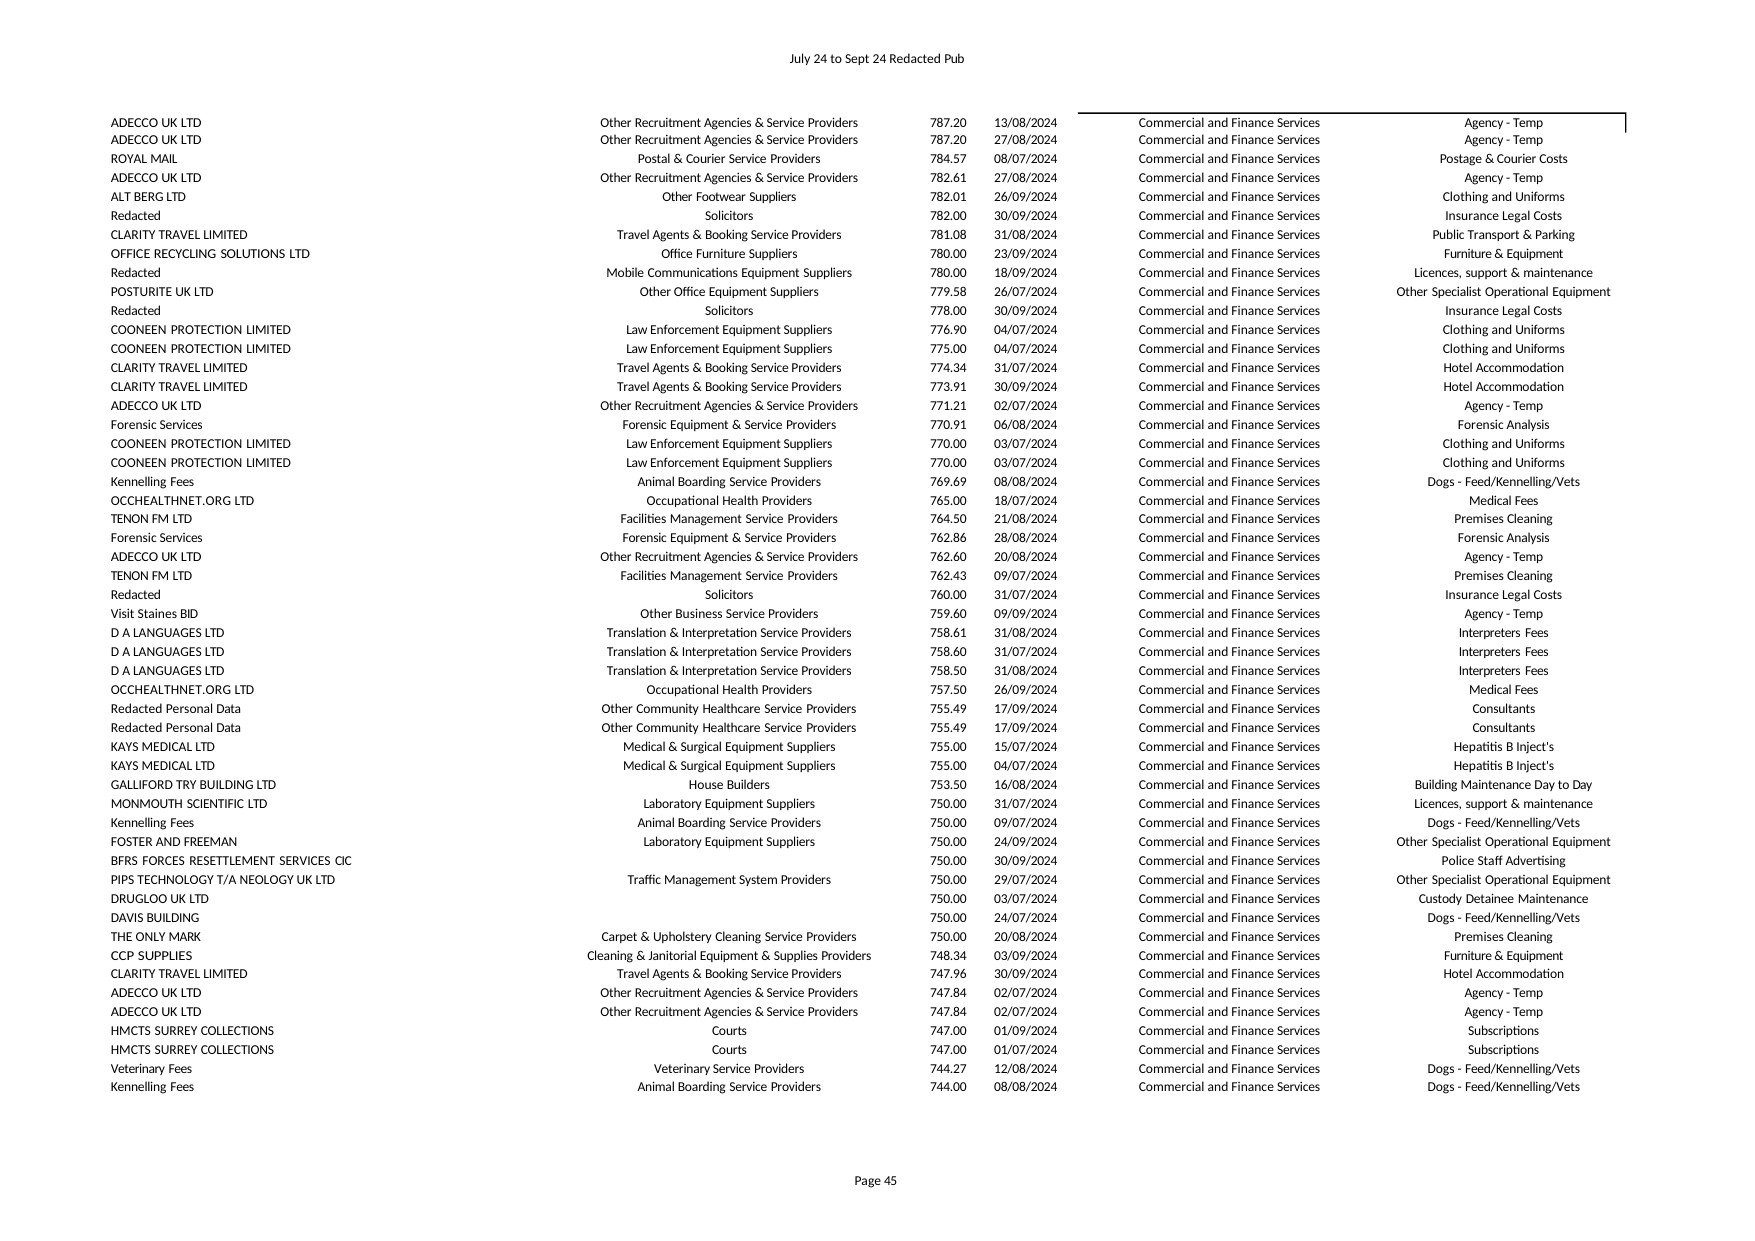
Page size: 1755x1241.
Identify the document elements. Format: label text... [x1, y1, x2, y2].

table_cell 09/09/2024 [978, 605, 1078, 624]
table_cell [472, 851, 891, 870]
table_cell Commercial and Finance Services [1078, 833, 1379, 851]
table_cell ADECCO UK LTD [109, 131, 472, 150]
table_cell 782.00 [891, 207, 978, 226]
table_cell Commercial and Finance Services [1078, 245, 1379, 264]
table_cell Cleaning & Janitorial Equipment & Supplies Providers [472, 946, 891, 965]
table_cell Kennelling Fees [109, 814, 472, 832]
table_cell Occupational Health Providers [472, 491, 891, 510]
table_cell Visit Staines BID [109, 605, 472, 624]
table_cell Commercial and Finance Services [1078, 264, 1379, 283]
table_cell Other Recruitment Agencies & Service Providers [472, 396, 891, 415]
table_cell Commercial and Finance Services [1078, 529, 1379, 548]
table_cell 770.00 [891, 453, 978, 472]
table_cell 18/07/2024 [978, 491, 1078, 510]
table_cell 744.27 [891, 1060, 978, 1079]
table_cell ADECCO UK LTD [109, 113, 472, 131]
table_cell GALLIFORD TRY BUILDING LTD [109, 776, 472, 794]
table_cell 769.69 [891, 472, 978, 491]
table_cell Commercial and Finance Services [1078, 491, 1379, 510]
table_cell Kennelling Fees [109, 1079, 472, 1097]
table_cell 744.00 [891, 1079, 978, 1097]
table_cell Premises Cleaning [1379, 567, 1626, 586]
table_cell Redacted Personal Data [109, 719, 472, 738]
table_cell 771.21 [891, 396, 978, 415]
table_cell CLARITY TRAVEL LIMITED [109, 378, 472, 396]
table_cell Travel Agents & Booking Service Providers [472, 226, 891, 245]
table_cell 03/07/2024 [978, 434, 1078, 453]
table_cell PIPS TECHNOLOGY T/A NEOLOGY UK LTD [109, 870, 472, 889]
table_cell Agency - Temp [1379, 131, 1626, 150]
table_cell 755.49 [891, 719, 978, 738]
table_cell Medical Fees [1379, 681, 1626, 700]
table_cell Office Furniture Suppliers [472, 245, 891, 264]
table_cell 30/09/2024 [978, 965, 1078, 984]
table_cell Hepatitis B Inject's [1379, 738, 1626, 757]
table_cell 762.43 [891, 567, 978, 586]
table_cell Commercial and Finance Services [1078, 510, 1379, 529]
table_cell Hotel Accommodation [1379, 965, 1626, 984]
table_cell Veterinary Service Providers [472, 1060, 891, 1079]
table_cell Dogs - Feed/Kennelling/Vets [1379, 908, 1626, 927]
table_cell 750.00 [891, 795, 978, 813]
table_cell ROYAL MAIL [109, 150, 472, 169]
table_cell Commercial and Finance Services [1078, 738, 1379, 757]
table_cell CLARITY TRAVEL LIMITED [109, 226, 472, 245]
table_cell 24/09/2024 [978, 833, 1078, 851]
table_cell 753.50 [891, 776, 978, 794]
table_cell 750.00 [891, 851, 978, 870]
table_cell Forensic Equipment & Service Providers [472, 529, 891, 548]
table_cell Commercial and Finance Services [1078, 757, 1379, 776]
table_cell Dogs - Feed/Kennelling/Vets [1379, 814, 1626, 832]
table_cell 787.20 [891, 131, 978, 150]
table_cell 03/07/2024 [978, 889, 1078, 908]
table_cell Agency - Temp [1379, 605, 1626, 624]
table_cell 747.00 [891, 1041, 978, 1060]
table_cell Other Community Healthcare Service Providers [472, 700, 891, 719]
table_cell House Builders [472, 776, 891, 794]
table_cell Commercial and Finance Services [1078, 946, 1379, 965]
table_cell ADECCO UK LTD [109, 548, 472, 567]
table_cell Other Recruitment Agencies & Service Providers [472, 548, 891, 567]
table_cell 03/09/2024 [978, 946, 1078, 965]
table_cell TENON FM LTD [109, 567, 472, 586]
table_cell Other Business Service Providers [472, 605, 891, 624]
table_cell 02/07/2024 [978, 1003, 1078, 1022]
table_cell 758.50 [891, 662, 978, 681]
table_cell Commercial and Finance Services [1078, 340, 1379, 358]
table_cell 20/08/2024 [978, 548, 1078, 567]
table_cell Subscriptions [1379, 1022, 1626, 1041]
table_cell Commercial and Finance Services [1078, 283, 1379, 302]
table_cell Police Staff Advertising [1379, 851, 1626, 870]
table_cell 04/07/2024 [978, 757, 1078, 776]
table_cell KAYS MEDICAL LTD [109, 757, 472, 776]
table_cell Clothing and Uniforms [1379, 321, 1626, 339]
table_cell 747.84 [891, 1003, 978, 1022]
table_cell Commercial and Finance Services [1078, 795, 1379, 813]
table_cell Clothing and Uniforms [1379, 434, 1626, 453]
table_cell THE ONLY MARK [109, 927, 472, 946]
table_cell 20/08/2024 [978, 927, 1078, 946]
table_cell [472, 908, 891, 927]
table_cell Occupational Health Providers [472, 681, 891, 700]
table_cell Clothing and Uniforms [1379, 188, 1626, 207]
table_cell FOSTER AND FREEMAN [109, 833, 472, 851]
table_cell Commercial and Finance Services [1078, 548, 1379, 567]
table_cell Commercial and Finance Services [1078, 567, 1379, 586]
table_cell Commercial and Finance Services [1078, 908, 1379, 927]
table_cell Commercial and Finance Services [1078, 188, 1379, 207]
table_cell Commercial and Finance Services [1078, 378, 1379, 396]
table_cell CLARITY TRAVEL LIMITED [109, 965, 472, 984]
table_cell COONEEN PROTECTION LIMITED [109, 453, 472, 472]
table_cell Law Enforcement Equipment Suppliers [472, 453, 891, 472]
table_cell Commercial and Finance Services [1078, 396, 1379, 415]
table_cell 757.50 [891, 681, 978, 700]
table_cell Other Recruitment Agencies & Service Providers [472, 984, 891, 1003]
table_cell Courts [472, 1041, 891, 1060]
table_cell Commercial and Finance Services [1078, 814, 1379, 832]
table_cell Commercial and Finance Services [1078, 226, 1379, 245]
table_cell Premises Cleaning [1379, 927, 1626, 946]
table_cell 08/08/2024 [978, 1079, 1078, 1097]
table_cell [472, 889, 891, 908]
table_cell 31/08/2024 [978, 226, 1078, 245]
table_cell DAVIS BUILDING [109, 908, 472, 927]
table_cell 759.60 [891, 605, 978, 624]
table_cell 01/07/2024 [978, 1041, 1078, 1060]
table_cell Other Specialist Operational Equipment [1379, 833, 1626, 851]
table_cell 02/07/2024 [978, 396, 1078, 415]
table_cell 15/07/2024 [978, 738, 1078, 757]
table_cell Furniture & Equipment [1379, 245, 1626, 264]
table_cell Commercial and Finance Services [1078, 1003, 1379, 1022]
table_cell Commercial and Finance Services [1078, 169, 1379, 188]
table_cell Insurance Legal Costs [1379, 302, 1626, 321]
table_cell Carpet & Upholstery Cleaning Service Providers [472, 927, 891, 946]
table_cell 764.50 [891, 510, 978, 529]
table_cell HMCTS SURREY COLLECTIONS [109, 1041, 472, 1060]
table_cell ALT BERG LTD [109, 188, 472, 207]
table_cell Commercial and Finance Services [1078, 927, 1379, 946]
table_cell Redacted [109, 207, 472, 226]
table_cell 30/09/2024 [978, 378, 1078, 396]
table_cell 17/09/2024 [978, 700, 1078, 719]
table_cell 13/08/2024 [978, 113, 1078, 131]
table_cell Forensic Services [109, 415, 472, 434]
table_cell Solicitors [472, 586, 891, 605]
table_cell Commercial and Finance Services [1078, 870, 1379, 889]
table_cell Facilities Management Service Providers [472, 567, 891, 586]
table_cell Mobile Communications Equipment Suppliers [472, 264, 891, 283]
table_cell Forensic Services [109, 529, 472, 548]
table_cell Traffic Management System Providers [472, 870, 891, 889]
table_cell 747.84 [891, 984, 978, 1003]
table_cell Commercial and Finance Services [1078, 965, 1379, 984]
table_cell 30/09/2024 [978, 302, 1078, 321]
table_cell Hotel Accommodation [1379, 378, 1626, 396]
table_cell Commercial and Finance Services [1078, 851, 1379, 870]
table_cell 30/09/2024 [978, 851, 1078, 870]
table_cell 21/08/2024 [978, 510, 1078, 529]
table_cell 780.00 [891, 264, 978, 283]
table_cell 31/08/2024 [978, 624, 1078, 643]
table_cell Dogs - Feed/Kennelling/Vets [1379, 472, 1626, 491]
table_cell 750.00 [891, 814, 978, 832]
table_cell 09/07/2024 [978, 814, 1078, 832]
table_cell 784.57 [891, 150, 978, 169]
table_cell 775.00 [891, 340, 978, 358]
table_cell Commercial and Finance Services [1078, 1041, 1379, 1060]
table_cell Commercial and Finance Services [1078, 586, 1379, 605]
table_cell Redacted [109, 302, 472, 321]
table_cell 774.34 [891, 359, 978, 377]
table_cell Furniture & Equipment [1379, 946, 1626, 965]
table_cell Medical & Surgical Equipment Suppliers [472, 738, 891, 757]
table_cell Commercial and Finance Services [1078, 1060, 1379, 1079]
table_cell Premises Cleaning [1379, 510, 1626, 529]
table_cell Commercial and Finance Services [1078, 643, 1379, 662]
table_cell D A LANGUAGES LTD [109, 643, 472, 662]
table_cell 12/08/2024 [978, 1060, 1078, 1079]
table_cell D A LANGUAGES LTD [109, 624, 472, 643]
table_cell POSTURITE UK LTD [109, 283, 472, 302]
table_cell OFFICE RECYCLING SOLUTIONS LTD [109, 245, 472, 264]
table_cell KAYS MEDICAL LTD [109, 738, 472, 757]
table_cell 776.90 [891, 321, 978, 339]
table_cell Commercial and Finance Services [1078, 1022, 1379, 1041]
table_cell Translation & Interpretation Service Providers [472, 662, 891, 681]
table_cell Agency - Temp [1379, 169, 1626, 188]
table_cell TENON FM LTD [109, 510, 472, 529]
table_cell 779.58 [891, 283, 978, 302]
table_cell 31/07/2024 [978, 795, 1078, 813]
table_cell Commercial and Finance Services [1078, 207, 1379, 226]
table_cell Facilities Management Service Providers [472, 510, 891, 529]
table_cell 748.34 [891, 946, 978, 965]
table_cell Licences, support & maintenance [1379, 264, 1626, 283]
table_cell Dogs - Feed/Kennelling/Vets [1379, 1060, 1626, 1079]
table_cell 18/09/2024 [978, 264, 1078, 283]
table_cell 782.01 [891, 188, 978, 207]
table_cell 28/08/2024 [978, 529, 1078, 548]
table_cell Postal & Courier Service Providers [472, 150, 891, 169]
table_cell Interpreters Fees [1379, 662, 1626, 681]
table_cell Commercial and Finance Services [1078, 624, 1379, 643]
table_cell Other Specialist Operational Equipment [1379, 870, 1626, 889]
table_cell Agency - Temp [1379, 548, 1626, 567]
table_cell Animal Boarding Service Providers [472, 1079, 891, 1097]
table_cell Other Recruitment Agencies & Service Providers [472, 113, 891, 131]
table_cell 758.61 [891, 624, 978, 643]
table_cell Translation & Interpretation Service Providers [472, 643, 891, 662]
table_cell Commercial and Finance Services [1078, 434, 1379, 453]
table_cell 06/08/2024 [978, 415, 1078, 434]
table_cell 765.00 [891, 491, 978, 510]
table_cell Consultants [1379, 700, 1626, 719]
table_cell Commercial and Finance Services [1078, 131, 1379, 150]
table_cell Redacted [109, 586, 472, 605]
table_cell MONMOUTH SCIENTIFIC LTD [109, 795, 472, 813]
table_cell Agency - Temp [1379, 984, 1626, 1003]
table_cell 08/07/2024 [978, 150, 1078, 169]
table_cell 747.00 [891, 1022, 978, 1041]
table_cell 782.61 [891, 169, 978, 188]
table_cell 31/08/2024 [978, 662, 1078, 681]
table_cell Courts [472, 1022, 891, 1041]
table_cell 750.00 [891, 833, 978, 851]
table_cell Travel Agents & Booking Service Providers [472, 359, 891, 377]
table_cell 750.00 [891, 889, 978, 908]
table_cell 09/07/2024 [978, 567, 1078, 586]
table_cell Other Community Healthcare Service Providers [472, 719, 891, 738]
table_cell 773.91 [891, 378, 978, 396]
table_cell Consultants [1379, 719, 1626, 738]
table_cell Law Enforcement Equipment Suppliers [472, 340, 891, 358]
table_cell OCCHEALTHNET.ORG LTD [109, 681, 472, 700]
table_cell 770.00 [891, 434, 978, 453]
table_cell Forensic Analysis [1379, 415, 1626, 434]
table_cell 760.00 [891, 586, 978, 605]
table_cell Forensic Analysis [1379, 529, 1626, 548]
table_cell 747.96 [891, 965, 978, 984]
table_cell 755.00 [891, 738, 978, 757]
table_cell OCCHEALTHNET.ORG LTD [109, 491, 472, 510]
table_cell Commercial and Finance Services [1078, 605, 1379, 624]
table_cell HMCTS SURREY COLLECTIONS [109, 1022, 472, 1041]
table_cell 755.49 [891, 700, 978, 719]
table_cell 04/07/2024 [978, 321, 1078, 339]
table_cell Commercial and Finance Services [1078, 302, 1379, 321]
table_cell Commercial and Finance Services [1078, 681, 1379, 700]
table_cell Translation & Interpretation Service Providers [472, 624, 891, 643]
table_cell Dogs - Feed/Kennelling/Vets [1379, 1079, 1626, 1097]
table_cell Commercial and Finance Services [1078, 719, 1379, 738]
table_cell Clothing and Uniforms [1379, 453, 1626, 472]
table_cell 31/07/2024 [978, 359, 1078, 377]
table_cell Other Recruitment Agencies & Service Providers [472, 169, 891, 188]
table_cell 758.60 [891, 643, 978, 662]
table_cell 31/07/2024 [978, 643, 1078, 662]
table_cell Clothing and Uniforms [1379, 340, 1626, 358]
table_cell Other Office Equipment Suppliers [472, 283, 891, 302]
table_cell Commercial and Finance Services [1078, 700, 1379, 719]
table_cell 27/08/2024 [978, 169, 1078, 188]
table_cell 750.00 [891, 870, 978, 889]
table_cell 762.60 [891, 548, 978, 567]
table_cell ADECCO UK LTD [109, 1003, 472, 1022]
table_cell Agency - Temp [1379, 396, 1626, 415]
table_cell 01/09/2024 [978, 1022, 1078, 1041]
table_cell Kennelling Fees [109, 472, 472, 491]
table_cell Hotel Accommodation [1379, 359, 1626, 377]
table_cell 26/07/2024 [978, 283, 1078, 302]
table_cell 16/08/2024 [978, 776, 1078, 794]
table_cell 23/09/2024 [978, 245, 1078, 264]
table_cell 780.00 [891, 245, 978, 264]
table_cell Commercial and Finance Services [1078, 889, 1379, 908]
table_cell 30/09/2024 [978, 207, 1078, 226]
table_cell COONEEN PROTECTION LIMITED [109, 434, 472, 453]
table_cell 750.00 [891, 908, 978, 927]
table_cell Other Recruitment Agencies & Service Providers [472, 131, 891, 150]
table_cell Commercial and Finance Services [1078, 472, 1379, 491]
table_cell 27/08/2024 [978, 131, 1078, 150]
table_cell Commercial and Finance Services [1078, 776, 1379, 794]
table_cell 781.08 [891, 226, 978, 245]
table_cell Agency - Temp [1379, 114, 1625, 131]
table_cell Commercial and Finance Services [1078, 150, 1379, 169]
table_cell Travel Agents & Booking Service Providers [472, 965, 891, 984]
table_cell Commercial and Finance Services [1078, 984, 1379, 1003]
table_cell 31/07/2024 [978, 586, 1078, 605]
table_cell Redacted Personal Data [109, 700, 472, 719]
table_cell Travel Agents & Booking Service Providers [472, 378, 891, 396]
table_cell Commercial and Finance Services [1078, 662, 1379, 681]
table_cell Animal Boarding Service Providers [472, 472, 891, 491]
table_cell Postage & Courier Costs [1379, 150, 1626, 169]
table_cell Law Enforcement Equipment Suppliers [472, 321, 891, 339]
table_cell DRUGLOO UK LTD [109, 889, 472, 908]
table_cell Interpreters Fees [1379, 624, 1626, 643]
table_cell 770.91 [891, 415, 978, 434]
table_cell 17/09/2024 [978, 719, 1078, 738]
table_cell Commercial and Finance Services [1078, 321, 1379, 339]
table_cell Other Recruitment Agencies & Service Providers [472, 1003, 891, 1022]
table_cell Law Enforcement Equipment Suppliers [472, 434, 891, 453]
table_cell Subscriptions [1379, 1041, 1626, 1060]
table_cell Commercial and Finance Services [1078, 415, 1379, 434]
table_cell Building Maintenance Day to Day [1379, 776, 1626, 794]
table_cell 787.20 [891, 113, 978, 131]
table_cell 750.00 [891, 927, 978, 946]
table_cell BFRS FORCES RESETTLEMENT SERVICES CIC [109, 851, 472, 870]
table_cell Medical & Surgical Equipment Suppliers [472, 757, 891, 776]
table_cell 04/07/2024 [978, 340, 1078, 358]
table_cell Commercial and Finance Services [1078, 1079, 1379, 1097]
table_cell Hepatitis B Inject's [1379, 757, 1626, 776]
table_cell Redacted [109, 264, 472, 283]
table_cell 08/08/2024 [978, 472, 1078, 491]
table_cell Solicitors [472, 207, 891, 226]
table_cell Insurance Legal Costs [1379, 207, 1626, 226]
table_cell Other Footwear Suppliers [472, 188, 891, 207]
table_cell Public Transport & Parking [1379, 226, 1626, 245]
table_cell Veterinary Fees [109, 1060, 472, 1079]
table_cell Forensic Equipment & Service Providers [472, 415, 891, 434]
table_cell 03/07/2024 [978, 453, 1078, 472]
table_cell 26/09/2024 [978, 681, 1078, 700]
table_cell Commercial and Finance Services [1078, 359, 1379, 377]
table_cell 778.00 [891, 302, 978, 321]
table_cell CCP SUPPLIES [109, 946, 472, 965]
table_cell 755.00 [891, 757, 978, 776]
table_cell 29/07/2024 [978, 870, 1078, 889]
table_cell Agency - Temp [1379, 1003, 1626, 1022]
table_cell ADECCO UK LTD [109, 169, 472, 188]
table_cell Licences, support & maintenance [1379, 795, 1626, 813]
table_cell CLARITY TRAVEL LIMITED [109, 359, 472, 377]
table_cell Medical Fees [1379, 491, 1626, 510]
table_cell ADECCO UK LTD [109, 396, 472, 415]
table_cell COONEEN PROTECTION LIMITED [109, 340, 472, 358]
table_cell Insurance Legal Costs [1379, 586, 1626, 605]
table_cell 02/07/2024 [978, 984, 1078, 1003]
table_cell 26/09/2024 [978, 188, 1078, 207]
table_cell D A LANGUAGES LTD [109, 662, 472, 681]
table_cell COONEEN PROTECTION LIMITED [109, 321, 472, 339]
table_cell Other Specialist Operational Equipment [1379, 283, 1626, 302]
table_cell 24/07/2024 [978, 908, 1078, 927]
table_cell 762.86 [891, 529, 978, 548]
table_cell ADECCO UK LTD [109, 984, 472, 1003]
table_cell Laboratory Equipment Suppliers [472, 833, 891, 851]
table_cell Interpreters Fees [1379, 643, 1626, 662]
table_cell Laboratory Equipment Suppliers [472, 795, 891, 813]
table_cell Commercial and Finance Services [1078, 453, 1379, 472]
table_cell Animal Boarding Service Providers [472, 814, 891, 832]
table_cell Custody Detainee Maintenance [1379, 889, 1626, 908]
table_cell Commercial and Finance Services [1078, 114, 1379, 131]
table_cell Solicitors [472, 302, 891, 321]
